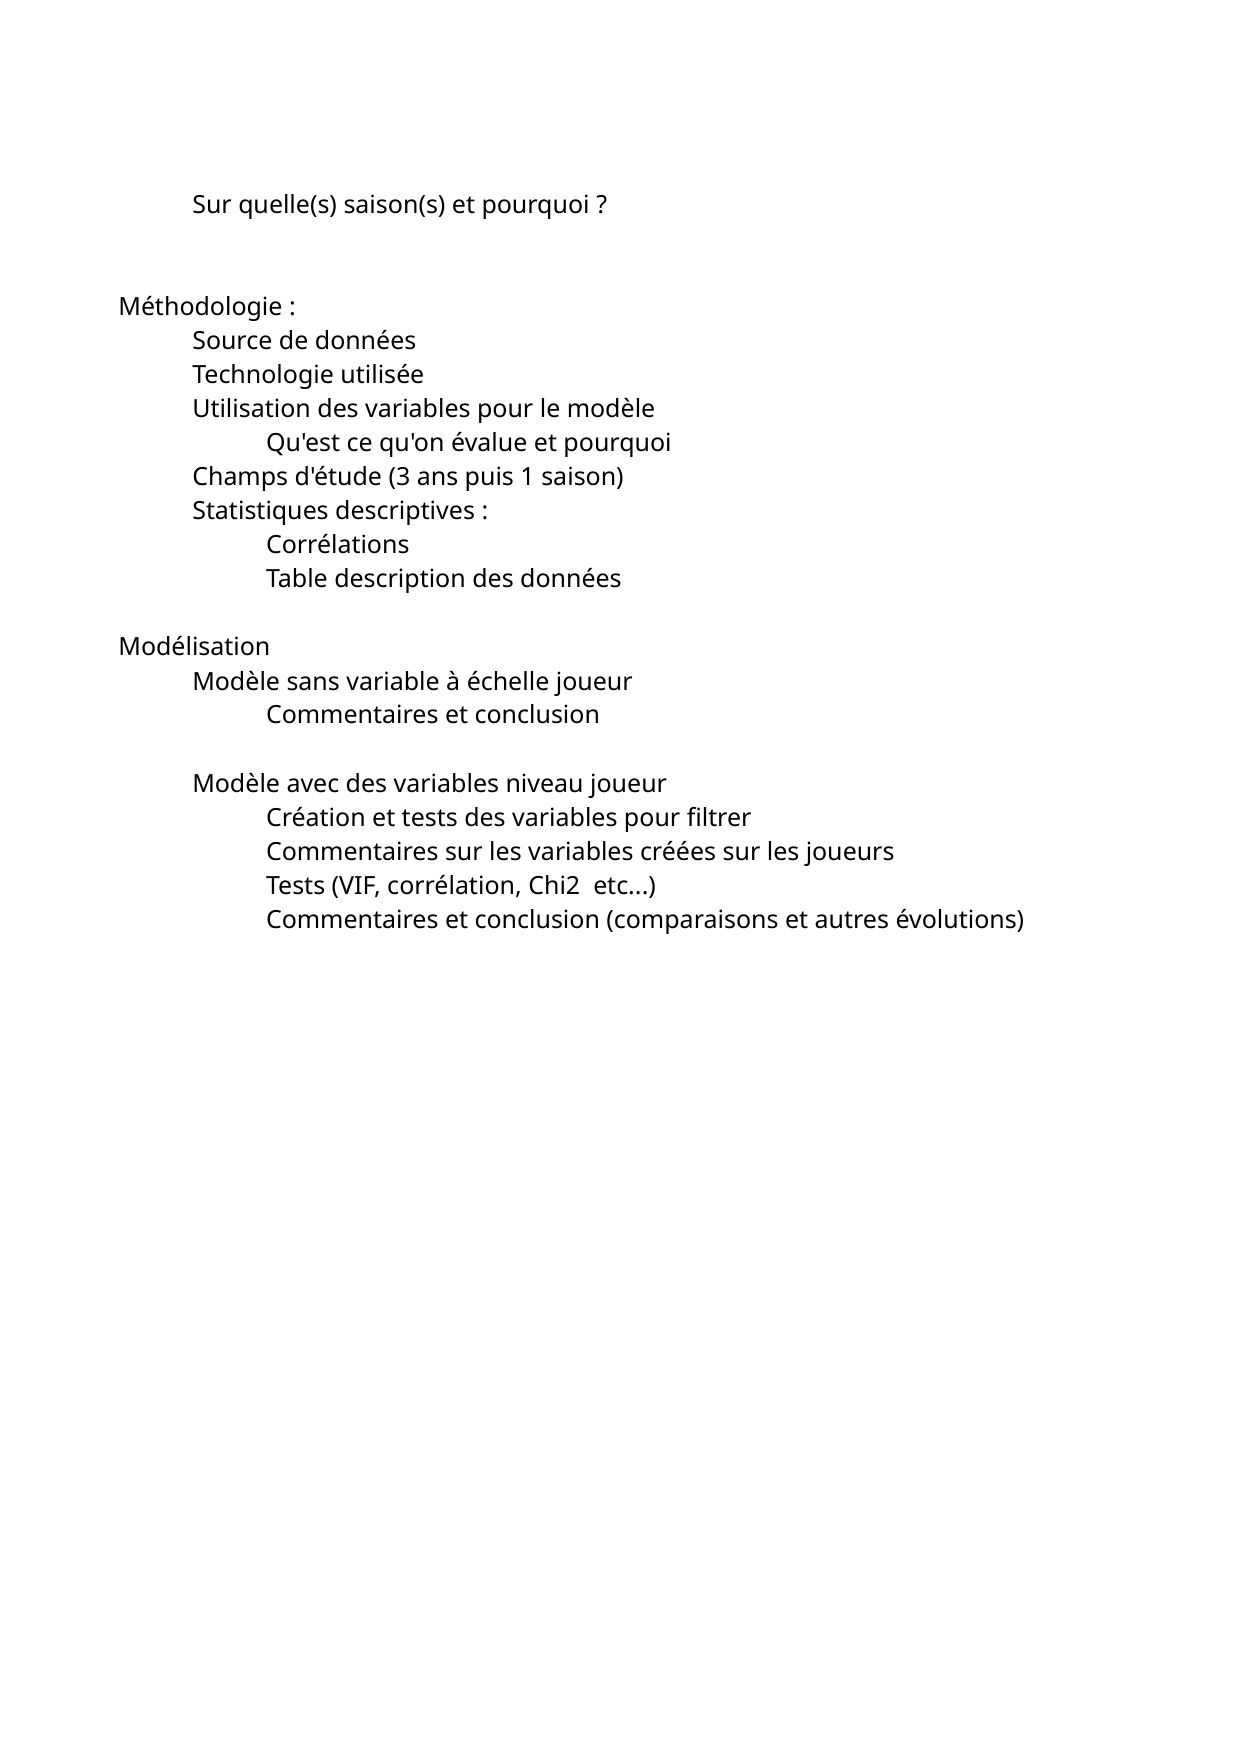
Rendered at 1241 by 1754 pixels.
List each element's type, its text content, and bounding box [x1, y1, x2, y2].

text Utilisation des variables pour le modèle [118, 391, 1122, 425]
text Technologie utilisée [118, 357, 1122, 391]
text Champs d'étude (3 ans puis 1 saison) [118, 459, 1122, 493]
text Corrélations [118, 527, 1122, 561]
text Modèle sans variable à échelle joueur [118, 663, 1122, 697]
text Qu'est ce qu'on évalue et pourquoi [118, 425, 1122, 459]
text Commentaires et conclusion [118, 697, 1122, 731]
text Création et tests des variables pour filtrer [118, 799, 1122, 833]
text Modèle avec des variables niveau joueur [118, 765, 1122, 799]
text Sur quelle(s) saison(s) et pourquoi ? [118, 186, 1122, 220]
text Table description des données [118, 561, 1122, 595]
text Modélisation [118, 629, 1122, 663]
text Méthodologie : [118, 288, 1122, 322]
text Tests (VIF, corrélation, Chi2 etc...) [118, 867, 1122, 902]
text Statistiques descriptives : [118, 493, 1122, 527]
text Commentaires sur les variables créées sur les joueurs [118, 833, 1122, 867]
text Commentaires et conclusion (comparaisons et autres évolutions) [118, 902, 1122, 936]
text Source de données [118, 322, 1122, 357]
